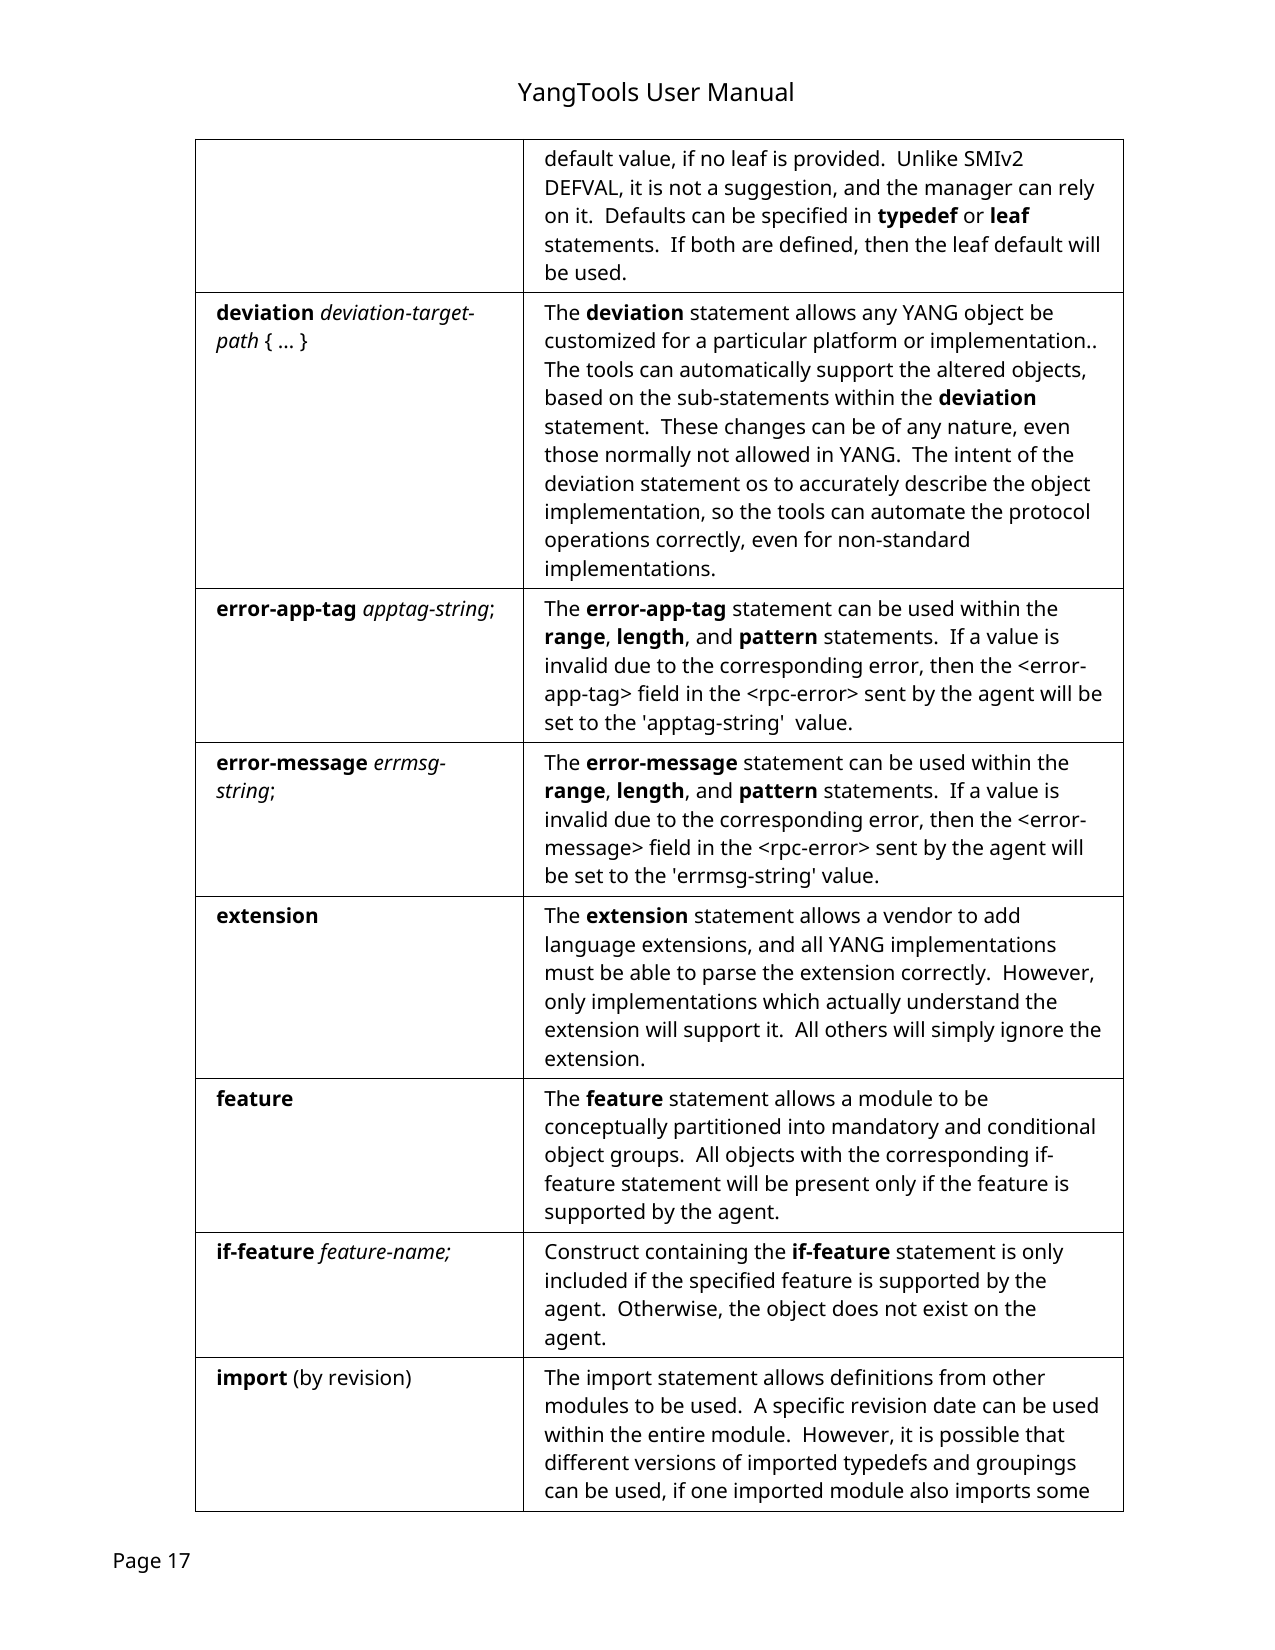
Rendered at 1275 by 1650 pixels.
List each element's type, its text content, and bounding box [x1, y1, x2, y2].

table_cell The feature statement allows a module to be conceptually partitioned into mandatory and conditional object groups. All objects with the corresponding if-feature statement will be present only if the feature is supported by the agent. [524, 1079, 1123, 1232]
table_cell The error-message statement can be used within the range, length, and pattern statements. If a value is invalid due to the corresponding error, then the <error-message> field in the <rpc-error> sent by the agent will be set to the 'errmsg-string' value. [524, 743, 1123, 896]
table_cell The error-app-tag statement can be used within the range, length, and pattern statements. If a value is invalid due to the corresponding error, then the <error-app-tag> field in the <rpc-error> sent by the agent will be set to the 'apptag-string' value. [524, 589, 1123, 742]
table_cell deviation deviation-target-path { … } [196, 293, 523, 588]
table_cell default value, if no leaf is provided. Unlike SMIv2 DEFVAL, it is not a suggestion, and the manager can rely on it. Defaults can be specified in typedef or leaf statements. If both are defined, then the leaf default will be used. [524, 140, 1123, 292]
table_cell error-message errmsg-string; [196, 743, 523, 896]
table_cell error-app-tag apptag-string; [196, 589, 523, 742]
table_cell feature [196, 1079, 523, 1232]
table_cell The deviation statement allows any YANG object be customized for a particular platform or implementation.. The tools can automatically support the altered objects, based on the sub-statements within the deviation statement. These changes can be of any nature, even those normally not allowed in YANG. The intent of the deviation statement os to accurately describe the object implementation, so the tools can automate the protocol operations correctly, even for non-standard implementations. [524, 293, 1123, 588]
table_cell Construct containing the if-feature statement is only included if the specified feature is supported by the agent. Otherwise, the object does not exist on the agent. [524, 1233, 1123, 1357]
table_cell The import statement allows definitions from other modules to be used. A specific revision date can be used within the entire module. However, it is possible that different versions of imported typedefs and groupings can be used, if one imported module also imports some [524, 1358, 1123, 1511]
table_cell import (by revision) [196, 1358, 523, 1511]
table_cell [196, 140, 523, 292]
table_cell extension [196, 897, 523, 1078]
table_cell if-feature feature-name; [196, 1233, 523, 1357]
table_cell The extension statement allows a vendor to add language extensions, and all YANG implementations must be able to parse the extension correctly. However, only implementations which actually understand the extension will support it. All others will simply ignore the extension. [524, 897, 1123, 1078]
